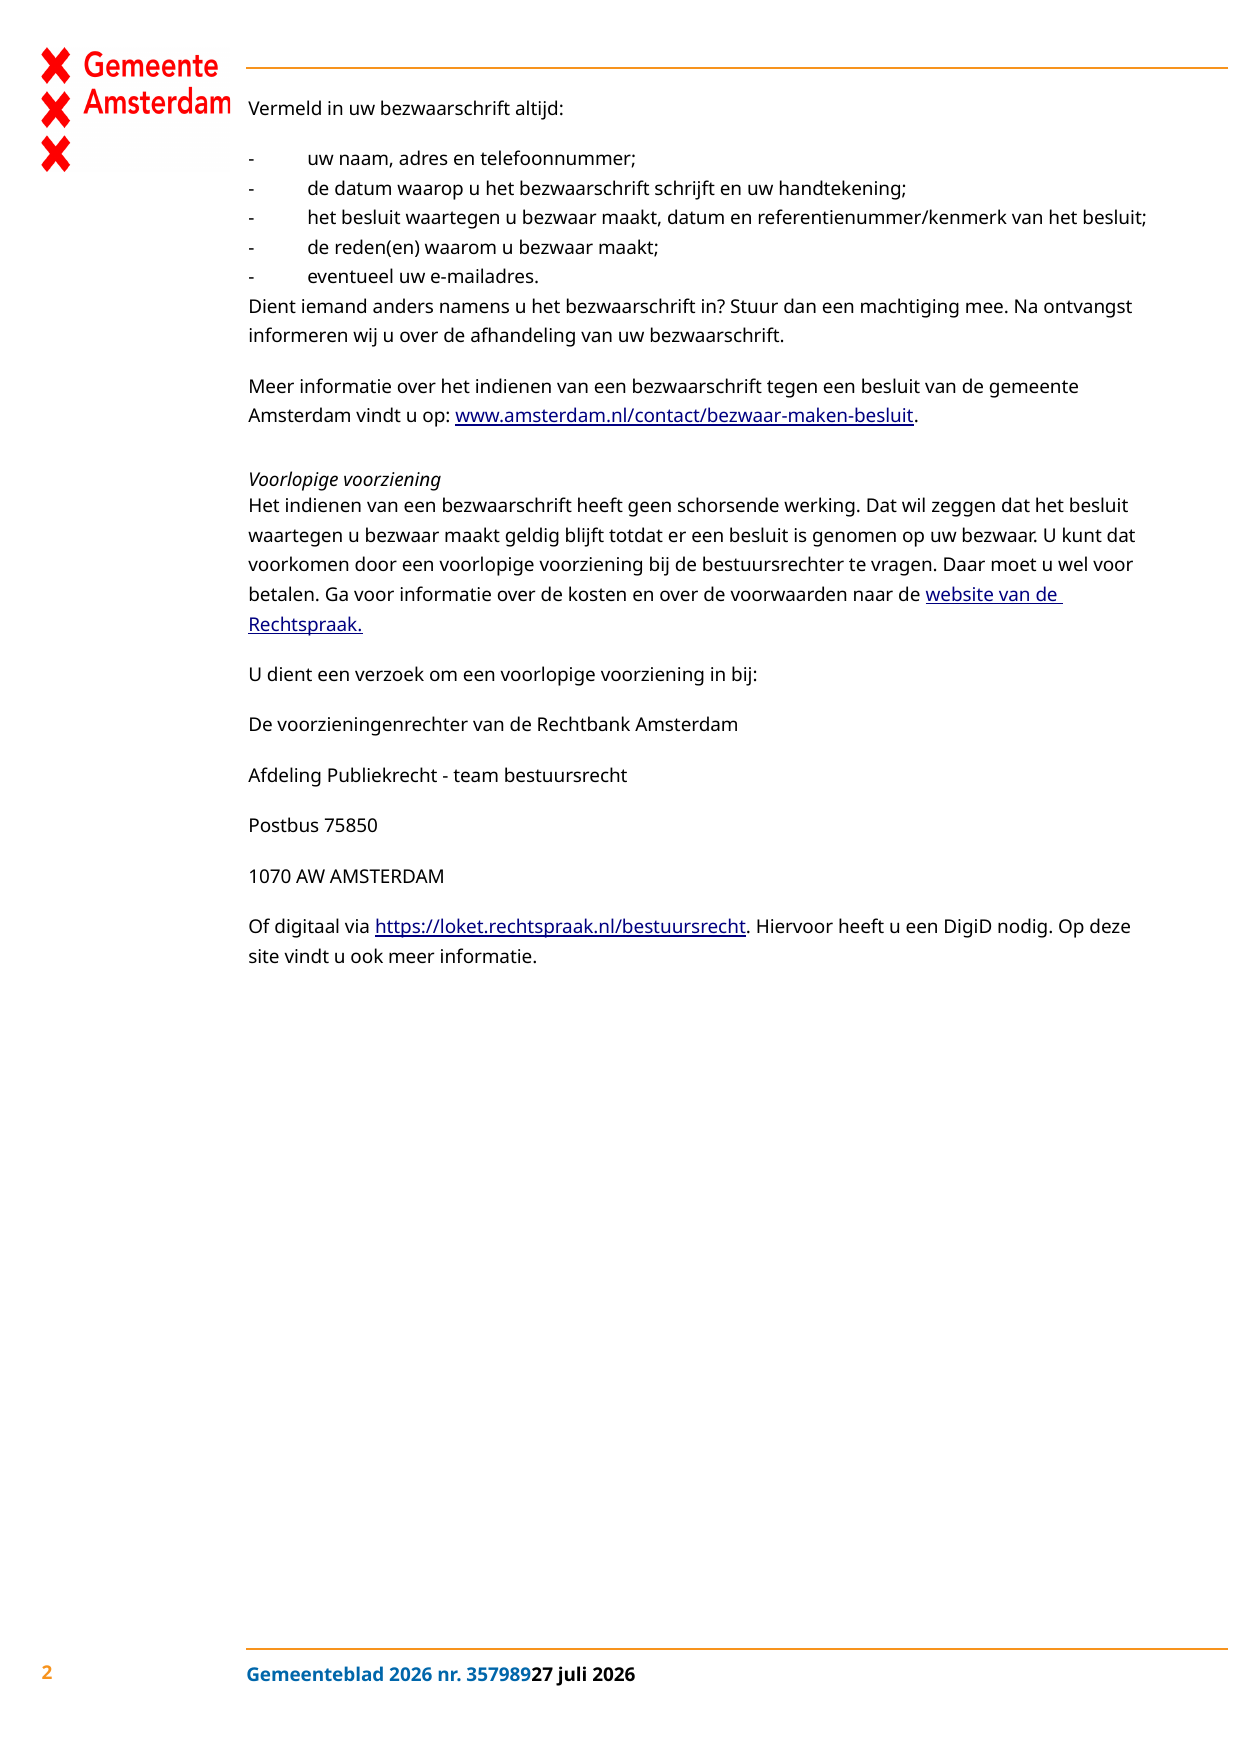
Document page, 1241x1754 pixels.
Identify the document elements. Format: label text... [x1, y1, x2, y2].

list eventueel uw e-mailadres. [248, 263, 1152, 289]
list de reden(en) waarom u bezwaar maakt; [248, 234, 1152, 260]
text U dient een verzoek om een voorlopige voorziening in bij: [248, 661, 1152, 687]
picture [41, 47, 231, 172]
text Meer informatie over het indienen van een bezwaarschrift tegen een besluit van de gemeente Amsterdam vindt u op: www.amsterdam.nl/contact/bezwaar-maken-besluit. [248, 373, 1152, 428]
text Of digitaal via https://loket.rechtspraak.nl/bestuursrecht. Hiervoor heeft u een DigiD nodig. Op deze site vindt u ook meer informatie. [248, 913, 1152, 968]
text Vermeld in uw bezwaarschrift altijd: [248, 95, 1152, 121]
text Voorlopige voorziening [248, 467, 1152, 492]
list het besluit waartegen u bezwaar maakt, datum en referentienummer/kenmerk van het besluit; [248, 204, 1152, 230]
text 1070 AW AMSTERDAM [248, 863, 1152, 888]
text Postbus 75850 [248, 812, 1152, 838]
list uw naam, adres en telefoonnummer; [248, 145, 1152, 171]
list de datum waarop u het bezwaarschrift schrijft en uw handtekening; [248, 175, 1152, 201]
text Dient iemand anders namens u het bezwaarschrift in? Stuur dan een machtiging mee. Na ontvangst informeren wij u over de afhandeling van uw bezwaarschrift. [248, 293, 1152, 348]
text Afdeling Publiekrecht - team bestuursrecht [248, 762, 1152, 788]
text Het indienen van een bezwaarschrift heeft geen schorsende werking. Dat wil zeggen dat het besluit waartegen u bezwaar maakt geldig blijft totdat er een besluit is genomen op uw bezwaar. U kunt dat voorkomen door een voorlopige voorziening bij de bestuursrechter te vragen. Daar moet u wel voor betalen. Ga voor informatie over de kosten en over de voorwaarden naar de website van de Rechtspraak. [248, 492, 1152, 636]
text De voorzieningenrechter van de Rechtbank Amsterdam [248, 712, 1152, 737]
